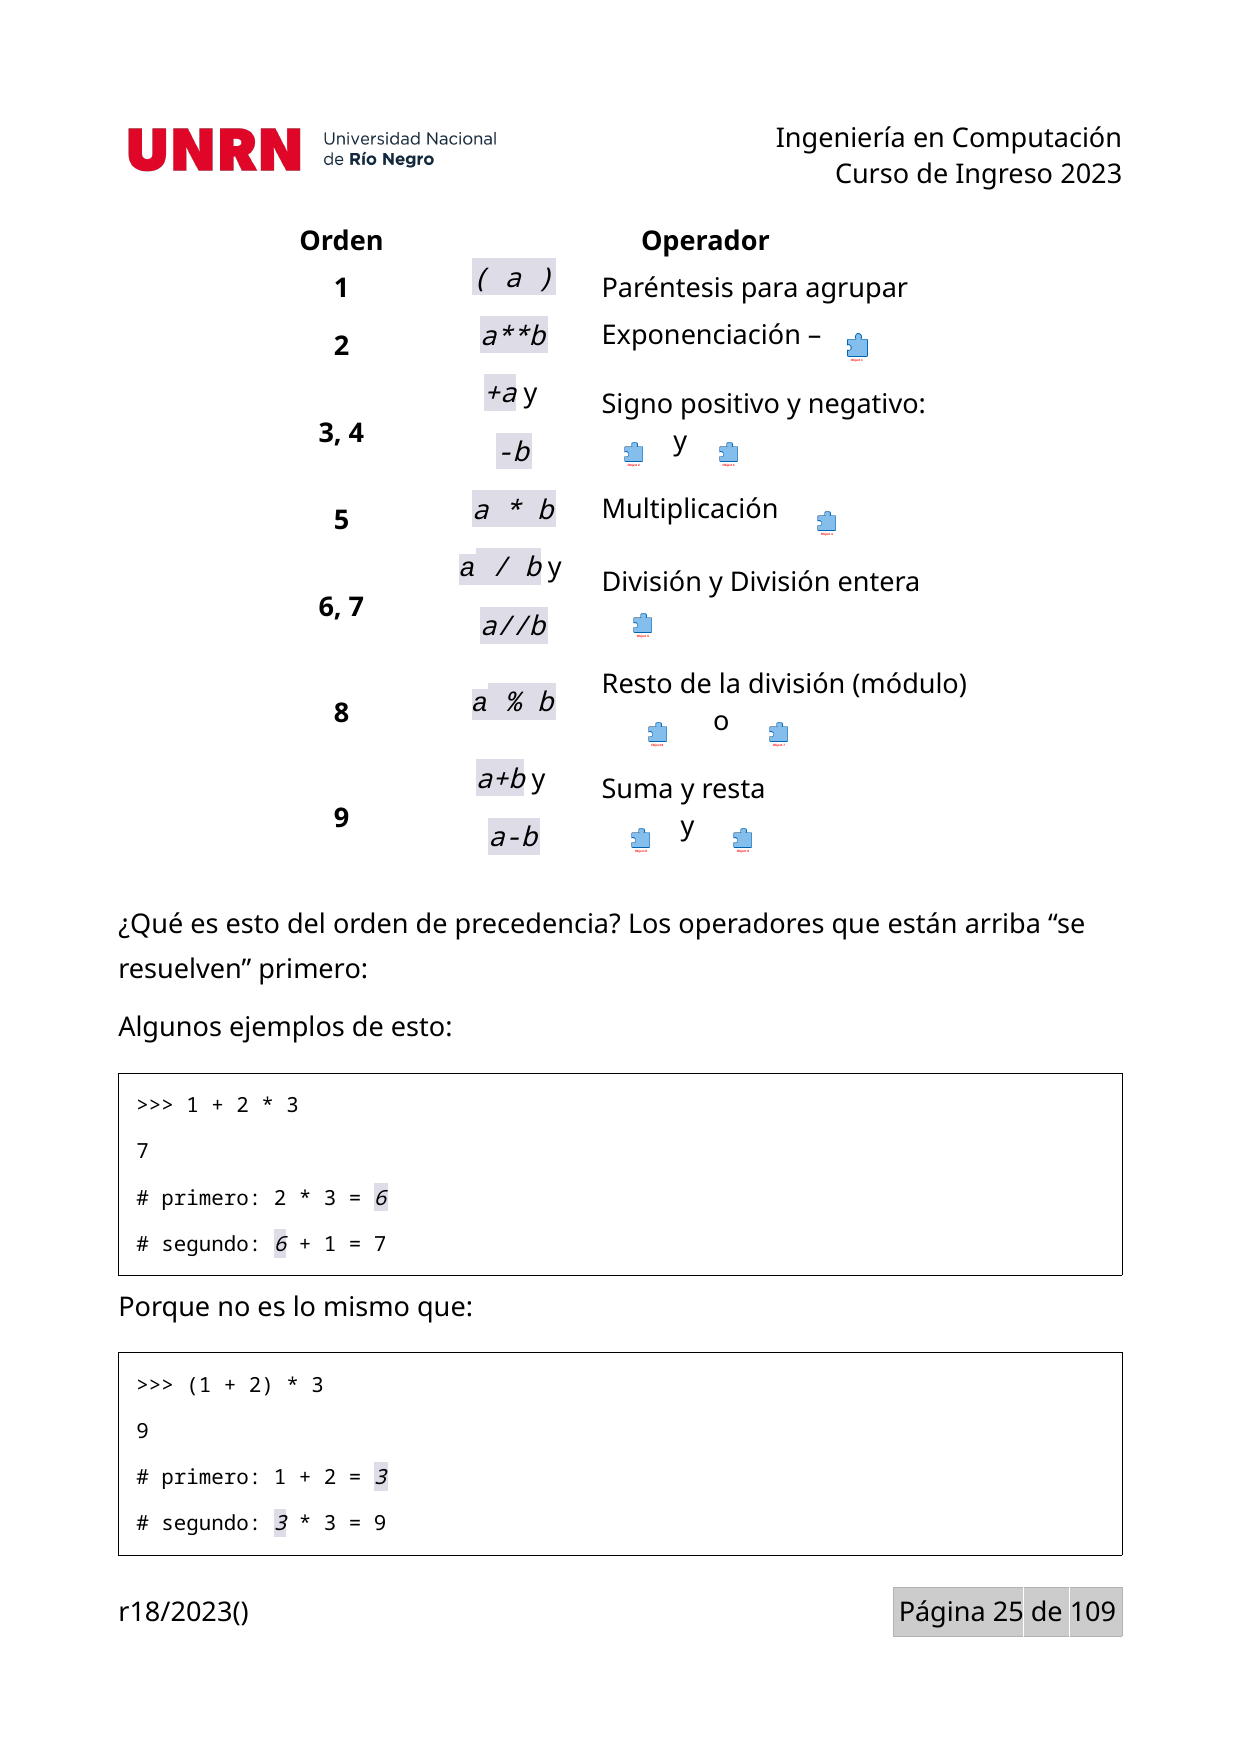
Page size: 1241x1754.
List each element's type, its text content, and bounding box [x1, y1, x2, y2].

table_cell a+b y a-b [426, 759, 601, 876]
table_cell Paréntesis para agrupar [601, 258, 984, 316]
table_cell 8 [256, 665, 426, 759]
text # segundo: 6 + 1 = 7 [119, 1211, 1122, 1275]
picture [118, 118, 505, 180]
table_cell Signo positivo y negativo: y [601, 374, 984, 490]
text >>> (1 + 2) * 3 [119, 1353, 1122, 1398]
table_cell 1 [256, 258, 426, 316]
text ¿Qué es esto del orden de precedencia? Los operadores que están arriba “se resuelven” primero: [118, 905, 1122, 986]
table_header Orden [256, 221, 426, 258]
table_cell Exponenciación – [601, 316, 984, 374]
table_cell a % b [426, 665, 601, 759]
table_header Operador [426, 221, 984, 258]
table_cell 3, 4 [256, 374, 426, 490]
table_cell 5 [256, 490, 426, 548]
table_cell 9 [256, 759, 426, 876]
table_cell ( a ) [426, 258, 601, 316]
text >>> 1 + 2 * 3 [119, 1074, 1122, 1119]
text Porque no es lo mismo que: [118, 1287, 1122, 1324]
table_cell a**b [426, 316, 601, 374]
text Algunos ejemplos de esto: [118, 1008, 1122, 1045]
table_cell 2 [256, 316, 426, 374]
text # primero: 1 + 2 = 3 [119, 1444, 1122, 1491]
table_cell 6, 7 [256, 548, 426, 664]
table_cell División y División entera [601, 548, 984, 664]
table_cell +a y -b [426, 374, 601, 490]
table_cell a * b [426, 490, 601, 548]
table_cell a / b y a//b [426, 548, 601, 664]
text 9 [119, 1398, 1122, 1444]
table_cell Suma y resta y [601, 759, 984, 876]
text # primero: 2 * 3 = 6 [119, 1165, 1122, 1211]
table_cell Resto de la división (módulo) o [601, 665, 984, 759]
text 7 [119, 1119, 1122, 1165]
table_cell Multiplicación [601, 490, 984, 548]
text # segundo: 3 * 3 = 9 [119, 1491, 1122, 1555]
